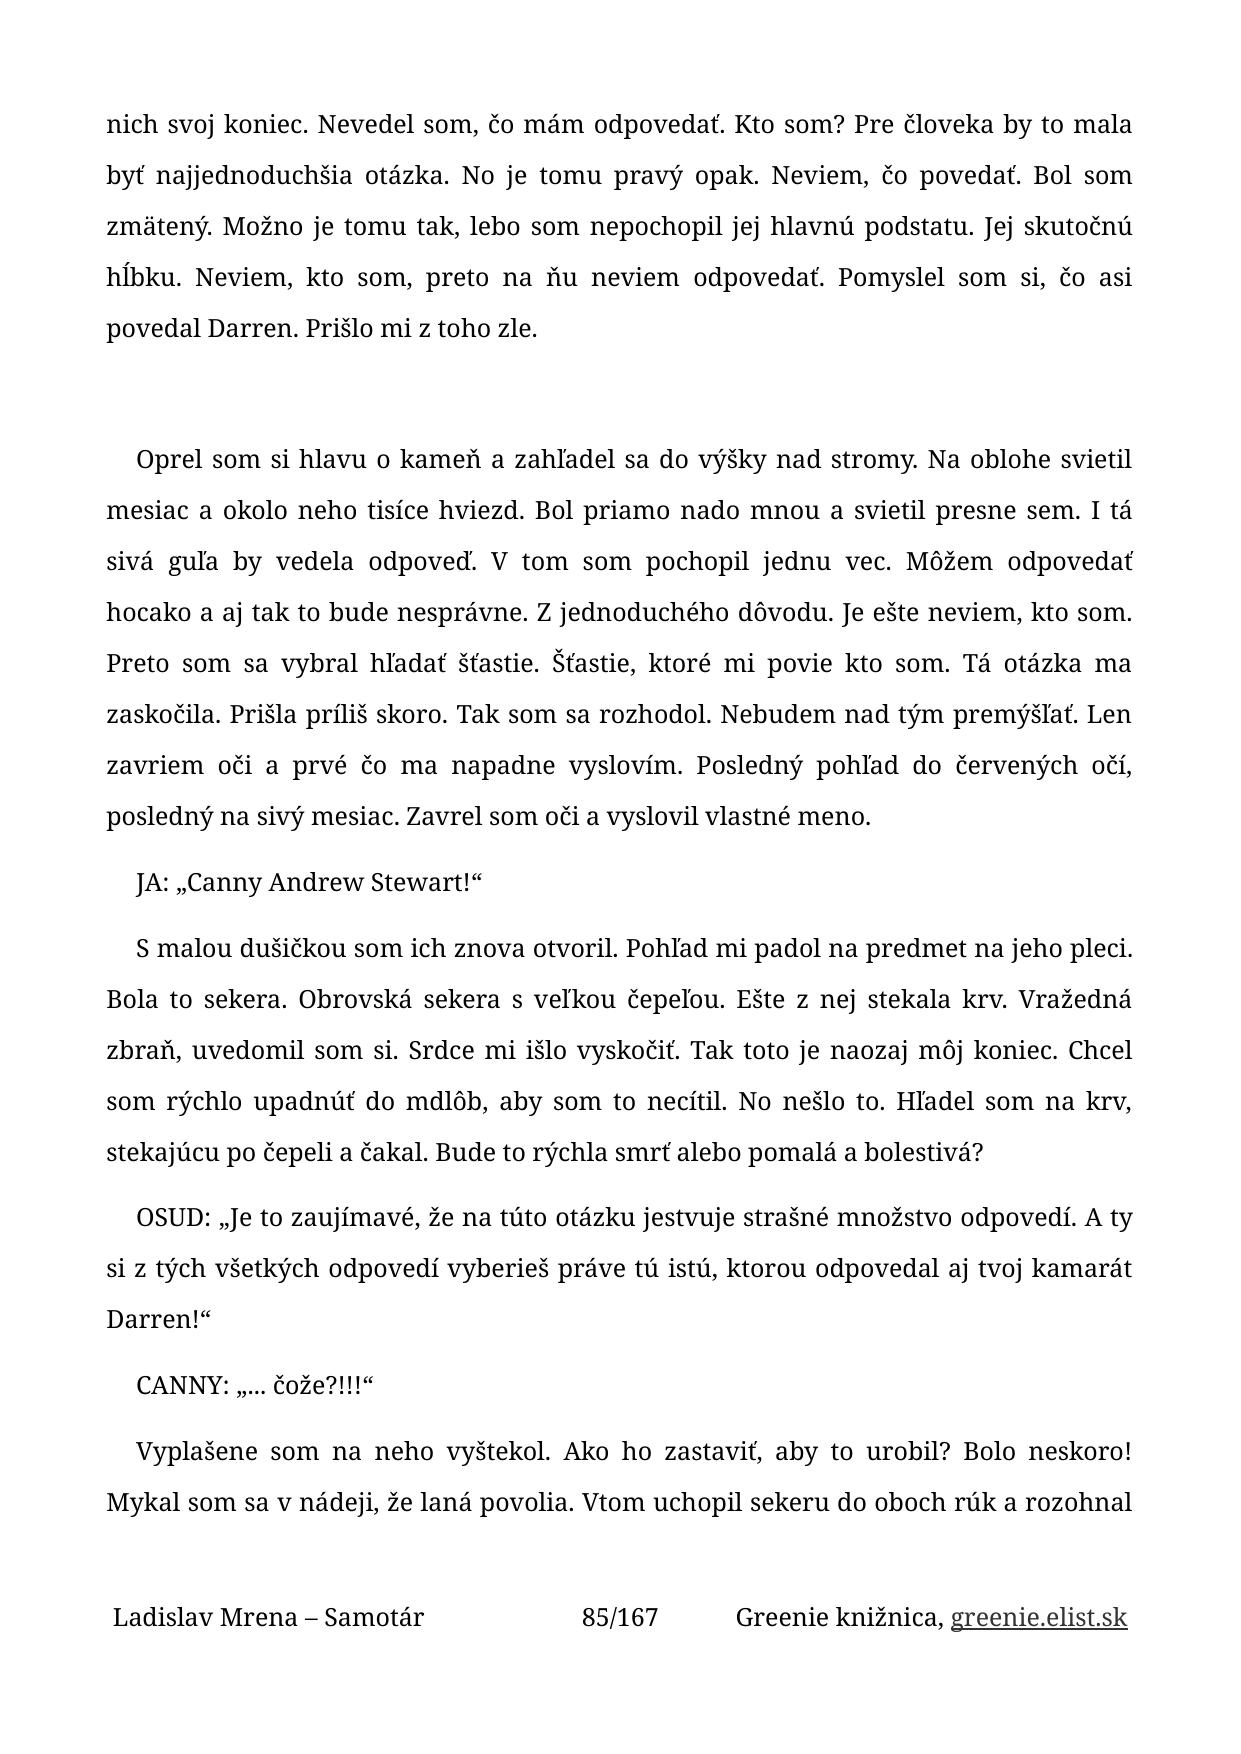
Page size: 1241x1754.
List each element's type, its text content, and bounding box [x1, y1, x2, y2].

text CANNY: „... čože?!!!“ [106, 1368, 1134, 1402]
text Oprel som si hlavu o kameň a zahľadel sa do výšky nad stromy. Na oblohe svietil mesiac a okolo neho tisíce hviezd. Bol priamo nado mnou a svietil presne sem. I tá sivá guľa by vedela odpoveď. V tom som pochopil jednu vec. Môžem odpovedať hocako a aj tak to bude nesprávne. Z jednoduchého dôvodu. Je ešte neviem, kto som. Preto som sa vybral hľadať šťastie. Šťastie, ktoré mi povie kto som. Tá otázka ma zaskočila. Prišla príliš skoro. Tak som sa rozhodol. Nebudem nad tým premýšľať. Len zavriem oči a prvé čo ma napadne vyslovím. Posledný pohľad do červených očí, posledný na sivý mesiac. Zavrel som oči a vyslovil vlastné meno. [106, 442, 1134, 833]
text nich svoj koniec. Nevedel som, čo mám odpovedať. Kto som? Pre človeka by to mala byť najjednoduchšia otázka. No je tomu pravý opak. Neviem, čo povedať. Bol som zmätený. Možno je tomu tak, lebo som nepochopil jej hlavnú podstatu. Jej skutočnú hĺbku. Neviem, kto som, preto na ňu neviem odpovedať. Pomyslel som si, čo asi povedal Darren. Prišlo mi z toho zle. [106, 106, 1134, 344]
text Vyplašene som na neho vyštekol. Ako ho zastaviť, aby to urobil? Bolo neskoro! Mykal som sa v nádeji, že laná povolia. Vtom uchopil sekeru do oboch rúk a rozohnal [106, 1433, 1134, 1518]
text OSUD: „Je to zaujímavé, že na túto otázku jestvuje strašné množstvo odpovedí. A ty si z tých všetkých odpovedí vyberieš práve tú istú, ktorou odpovedal aj tvoj kamarát Darren!“ [106, 1200, 1134, 1336]
text S malou dušičkou som ich znova otvoril. Pohľad mi padol na predmet na jeho pleci. Bola to sekera. Obrovská sekera s veľkou čepeľou. Ešte z nej stekala krv. Vražedná zbraň, uvedomil som si. Srdce mi išlo vyskočiť. Tak toto je naozaj môj koniec. Chcel som rýchlo upadnúť do mdlôb, aby som to necítil. No nešlo to. Hľadel som na krv, stekajúcu po čepeli a čakal. Bude to rýchla smrť alebo pomalá a bolestivá? [106, 930, 1134, 1168]
text JA: „Canny Andrew Stewart!“ [106, 864, 1134, 899]
